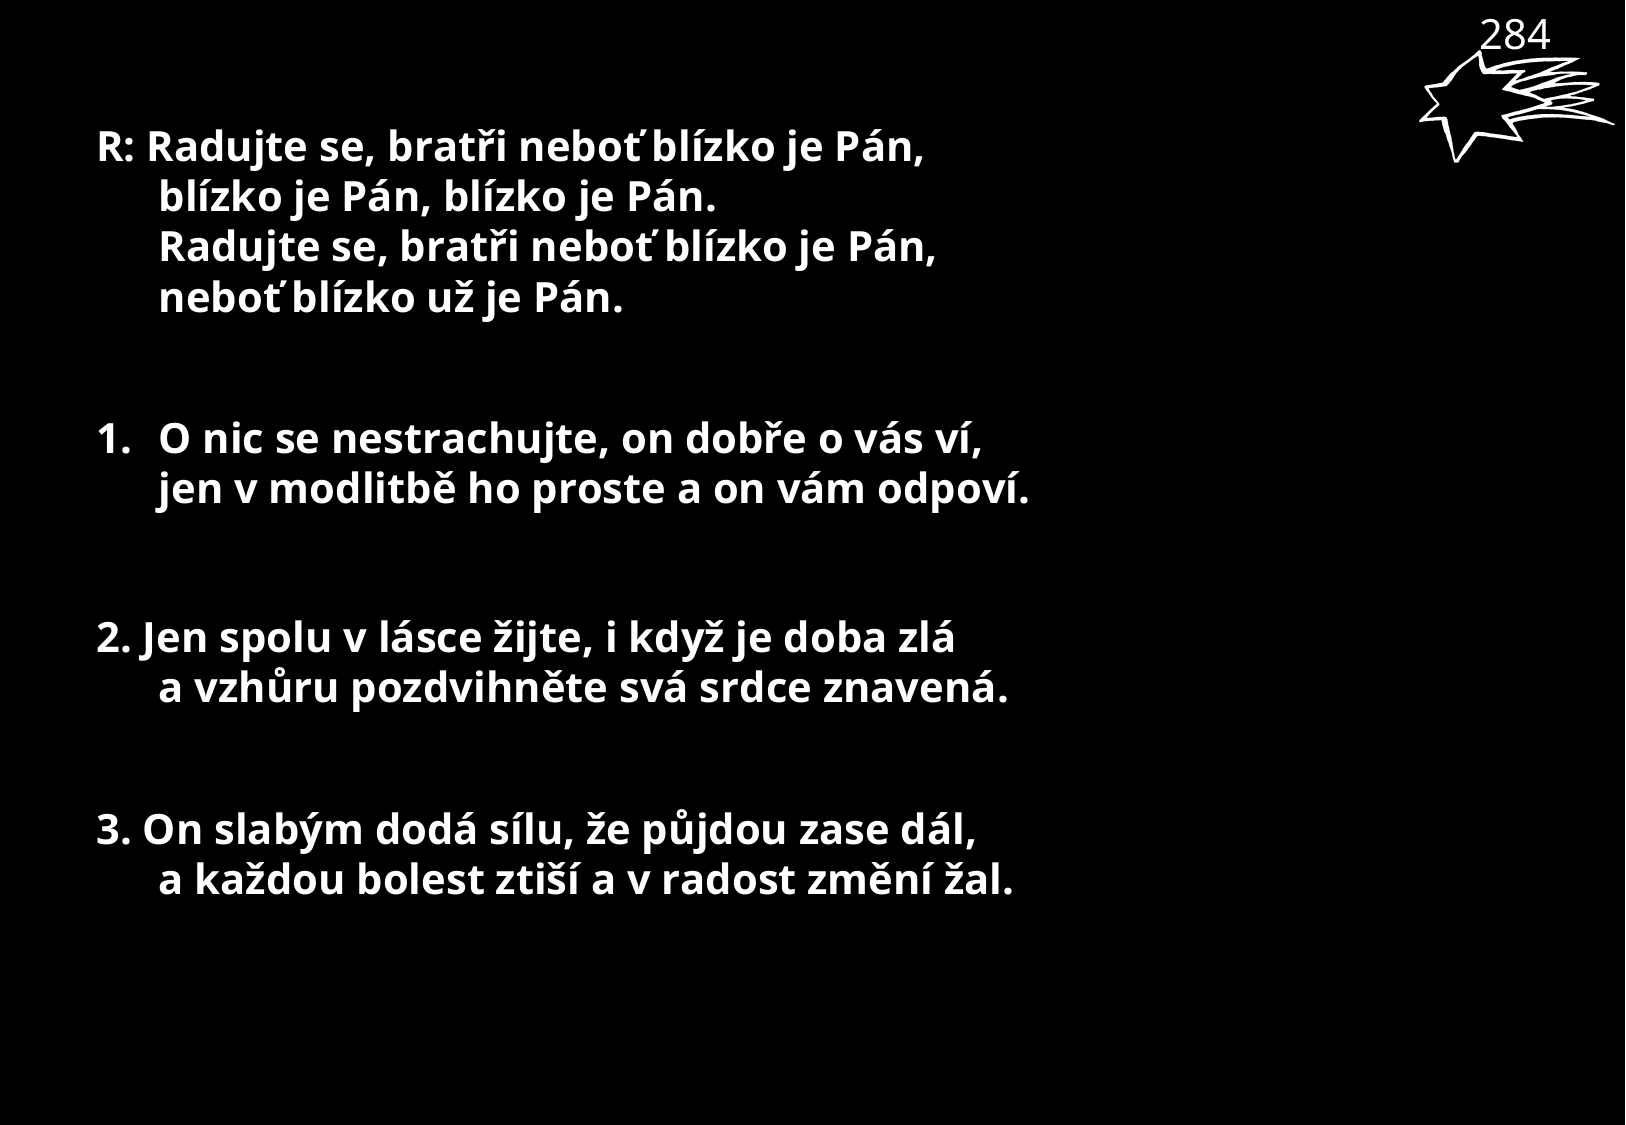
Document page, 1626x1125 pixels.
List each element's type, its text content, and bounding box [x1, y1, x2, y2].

text_box 284 [1405, 0, 1626, 66]
list R: Radujte se, bratři neboť blízko je Pán, blízko je Pán, blízko je Pán. Radujte se, bratři neboť blízko je Pán, neboť blízko už je Pán. O nic se nestrachujte, on dobře o vás ví, jen v modlitbě ho proste a on vám odpoví. 2. Jen spolu v lásce žijte, i když je doba zlá a vzhůru pozdvihněte svá srdce znavená. 3. On slabým dodá sílu, že půjdou zase dál, a každou bolest ztiší a v radost změní žal. [81, 112, 1544, 1101]
